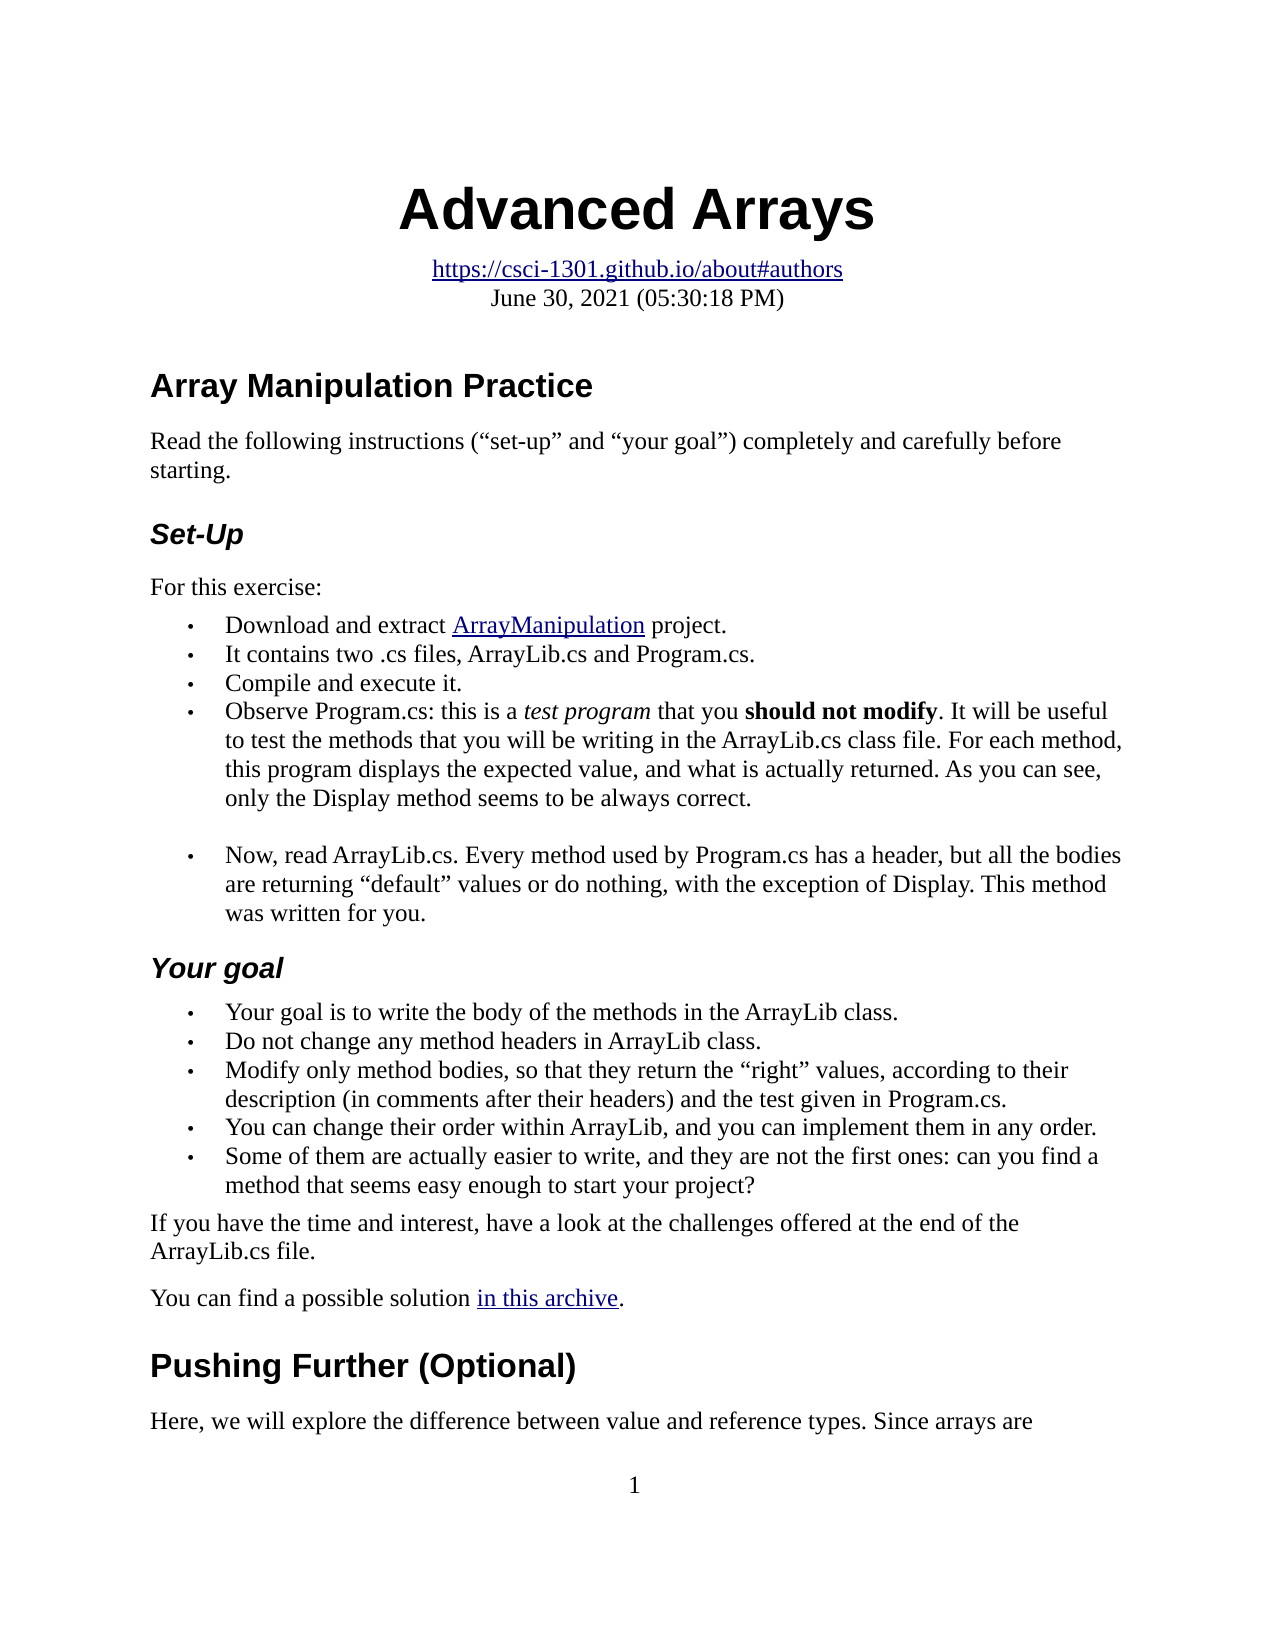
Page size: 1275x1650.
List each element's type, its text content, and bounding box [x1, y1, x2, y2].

list Modify only method bodies, so that they return the “right” values, according to their description (in comments after their headers) and the test given in Program.cs. [187, 1055, 1125, 1112]
list Observe Program.cs: this is a test program that you should not modify. It will be useful to test the methods that you will be writing in the ArrayLib.cs class file. For each method, this program displays the expected value, and what is actually returned. As you can see, only the Display method seems to be always correct. [187, 696, 1125, 840]
list Compile and execute it. [187, 668, 1125, 696]
text https://csci-1301.github.io/about#authors [150, 254, 1125, 283]
list Do not change any method headers in ArrayLib class. [187, 1026, 1125, 1055]
text For this exercise: [150, 572, 1125, 601]
text June 30, 2021 (05:30:18 PM) [150, 283, 1125, 312]
list Download and extract ArrayManipulation project. [187, 610, 1125, 639]
list You can change their order within ArrayLib, and you can implement them in any order. [187, 1112, 1125, 1141]
list Some of them are actually easier to write, and they are not the first ones: can you find a method that seems easy enough to start your project? [187, 1141, 1125, 1199]
subtitle Your goal [150, 951, 1125, 985]
list It contains two .cs files, ArrayLib.cs and Program.cs. [187, 639, 1125, 668]
subtitle Pushing Further (Optional) [150, 1346, 1125, 1384]
list Your goal is to write the body of the methods in the ArrayLib class. [187, 997, 1125, 1026]
text If you have the time and interest, have a look at the challenges offered at the end of the ArrayLib.cs file. [150, 1208, 1125, 1265]
list Now, read ArrayLib.cs. Every method used by Program.cs has a header, but all the bodies are returning “default” values or do nothing, with the exception of Display. This method was written for you. [187, 840, 1125, 926]
text Read the following instructions (“set-up” and “your goal”) completely and carefully before starting. [150, 426, 1125, 483]
text You can find a possible solution in this archive. [150, 1283, 1125, 1312]
title Advanced Arrays [150, 175, 1125, 242]
subtitle Set-Up [150, 517, 1125, 551]
subtitle Array Manipulation Practice [150, 366, 1125, 404]
text Here, we will explore the difference between value and reference types. Since arrays are [150, 1406, 1125, 1434]
